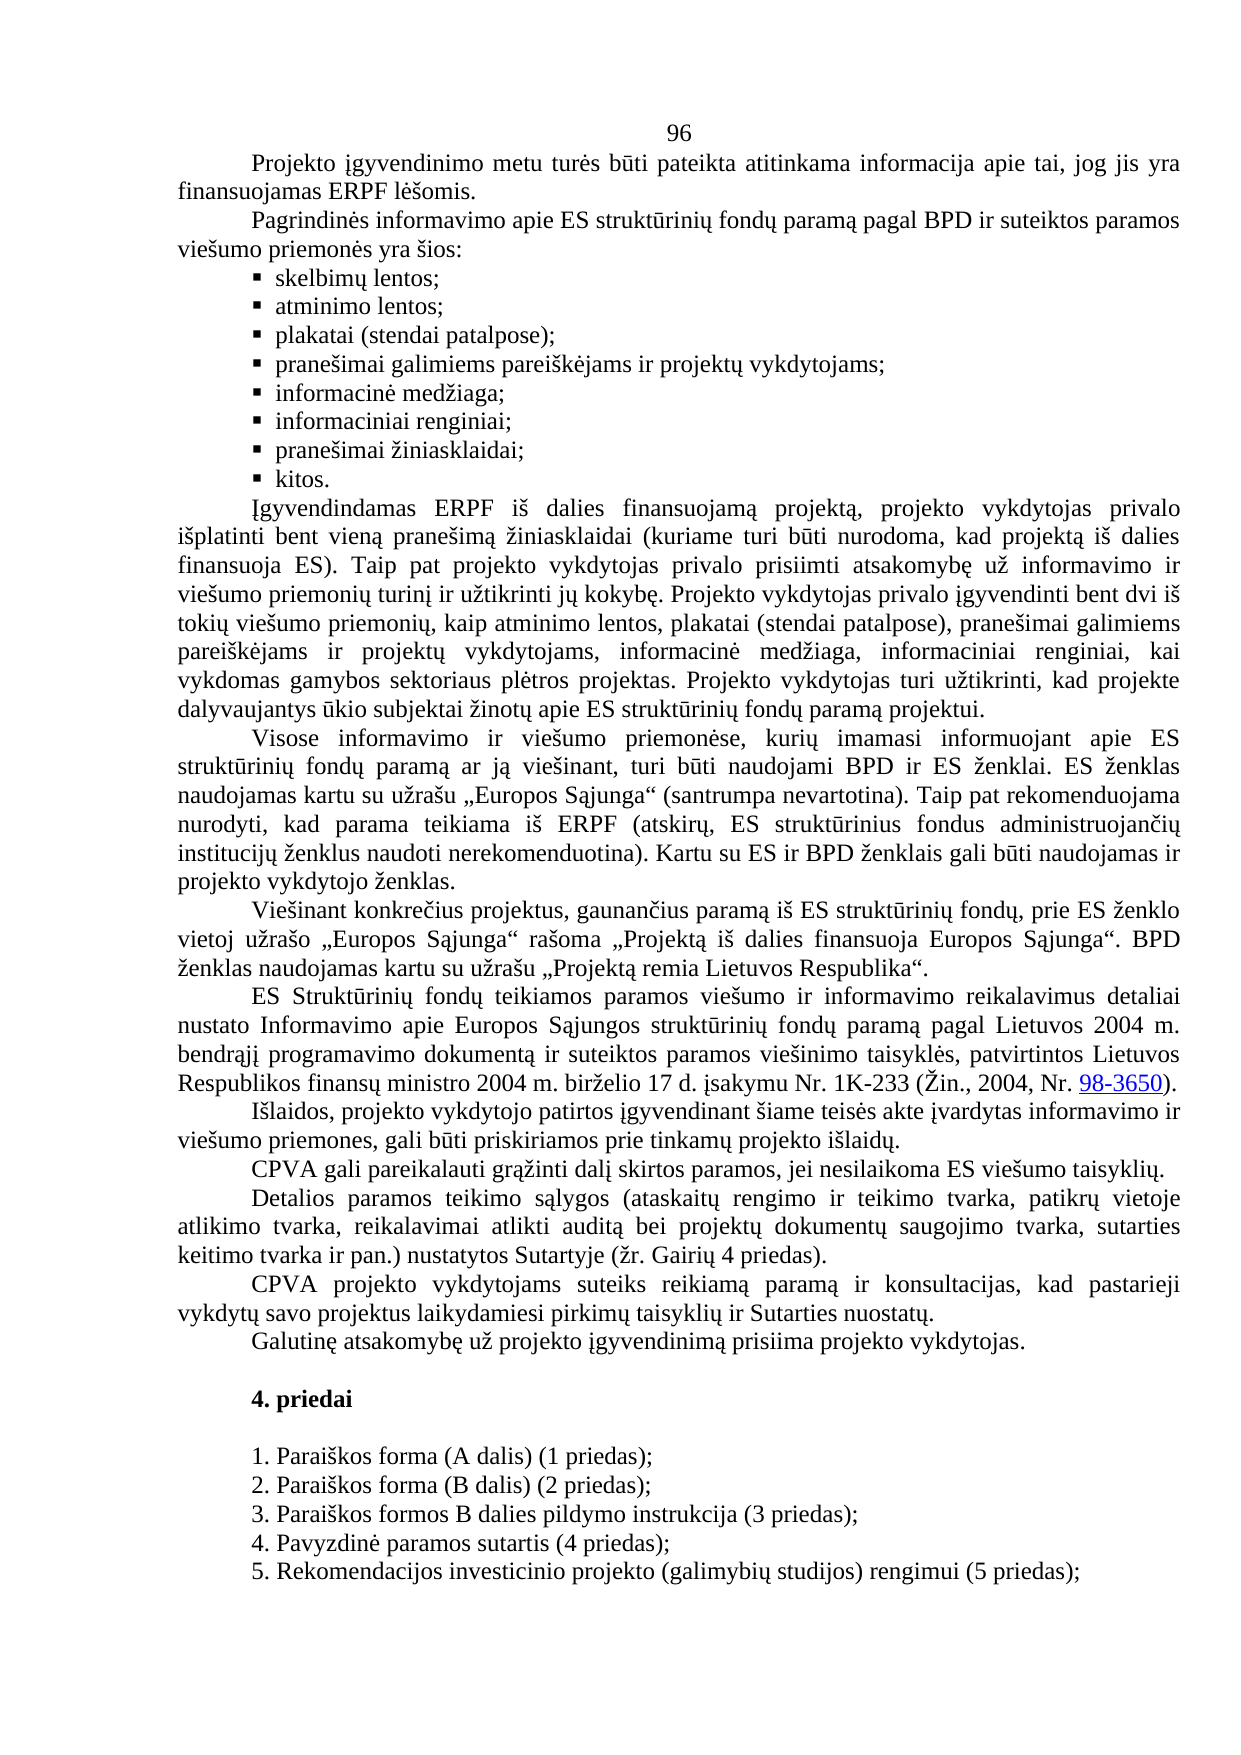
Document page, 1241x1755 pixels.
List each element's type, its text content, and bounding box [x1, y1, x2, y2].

text ES Struktūrinių fondų teikiamos paramos viešumo ir informavimo reikalavimus detaliai nustato Informavimo apie Europos Sąjungos struktūrinių fondų paramą pagal Lietuvos 2004 m. bendrąjį programavimo dokumentą ir suteiktos paramos viešinimo taisyklės, patvirtintos Lietuvos Respublikos finansų ministro 2004 m. birželio 17 d. įsakymu Nr. 1K-233 (Žin., 2004, Nr. 98-3650). [177, 981, 1181, 1096]
text informacinė medžiaga; [177, 378, 1181, 406]
text 2. Paraiškos forma (B dalis) (2 priedas); [177, 1470, 1181, 1499]
text CPVA projekto vykdytojams suteiks reikiamą paramą ir konsultacijas, kad pastarieji vykdytų savo projektus laikydamiesi pirkimų taisyklių ir Sutarties nuostatų. [177, 1269, 1181, 1326]
text pranešimai galimiems pareiškėjams ir projektų vykdytojams; [177, 349, 1181, 378]
text 1. Paraiškos forma (A dalis) (1 priedas); [177, 1441, 1181, 1470]
text informaciniai renginiai; [177, 406, 1181, 435]
text Išlaidos, projekto vykdytojo patirtos įgyvendinant šiame teisės akte įvardytas informavimo ir viešumo priemones, gali būti priskiriamos prie tinkamų projekto išlaidų. [177, 1096, 1181, 1154]
text Pagrindinės informavimo apie ES struktūrinių fondų paramą pagal BPD ir suteiktos paramos viešumo priemonės yra šios: [177, 205, 1181, 263]
text atminimo lentos; [177, 291, 1181, 320]
text 5. Rekomendacijos investicinio projekto (galimybių studijos) rengimui (5 priedas); [177, 1556, 1181, 1585]
text skelbimų lentos; [177, 263, 1181, 291]
text kitos. [177, 464, 1181, 493]
text Projekto įgyvendinimo metu turės būti pateikta atitinkama informacija apie tai, jog jis yra finansuojamas ERPF lėšomis. [177, 148, 1181, 205]
text Visose informavimo ir viešumo priemonėse, kurių imamasi informuojant apie ES struktūrinių fondų paramą ar ją viešinant, turi būti naudojami BPD ir ES ženklai. ES ženklas naudojamas kartu su užrašu „Europos Sąjunga“ (santrumpa nevartotina). Taip pat rekomenduojama nurodyti, kad parama teikiama iš ERPF (atskirų, ES struktūrinius fondus administruojančių institucijų ženklus naudoti nerekomenduotina). Kartu su ES ir BPD ženklais gali būti naudojamas ir projekto vykdytojo ženklas. [177, 723, 1181, 895]
text CPVA gali pareikalauti grąžinti dalį skirtos paramos, jei nesilaikoma ES viešumo taisyklių. [177, 1154, 1181, 1183]
text plakatai (stendai patalpose); [177, 320, 1181, 349]
text 3. Paraiškos formos B dalies pildymo instrukcija (3 priedas); [177, 1499, 1181, 1528]
text 4. priedai [177, 1384, 1181, 1413]
text Įgyvendindamas ERPF iš dalies finansuojamą projektą, projekto vykdytojas privalo išplatinti bent vieną pranešimą žiniasklaidai (kuriame turi būti nurodoma, kad projektą iš dalies finansuoja ES). Taip pat projekto vykdytojas privalo prisiimti atsakomybę už informavimo ir viešumo priemonių turinį ir užtikrinti jų kokybę. Projekto vykdytojas privalo įgyvendinti bent dvi iš tokių viešumo priemonių, kaip atminimo lentos, plakatai (stendai patalpose), pranešimai galimiems pareiškėjams ir projektų vykdytojams, informacinė medžiaga, informaciniai renginiai, kai vykdomas gamybos sektoriaus plėtros projektas. Projekto vykdytojas turi užtikrinti, kad projekte dalyvaujantys ūkio subjektai žinotų apie ES struktūrinių fondų paramą projektui. [177, 493, 1181, 723]
text Detalios paramos teikimo sąlygos (ataskaitų rengimo ir teikimo tvarka, patikrų vietoje atlikimo tvarka, reikalavimai atlikti auditą bei projektų dokumentų saugojimo tvarka, sutarties keitimo tvarka ir pan.) nustatytos Sutartyje (žr. Gairių 4 priedas). [177, 1183, 1181, 1269]
text pranešimai žiniasklaidai; [177, 435, 1181, 464]
text Viešinant konkrečius projektus, gaunančius paramą iš ES struktūrinių fondų, prie ES ženklo vietoj užrašo „Europos Sąjunga“ rašoma „Projektą iš dalies finansuoja Europos Sąjunga“. BPD ženklas naudojamas kartu su užrašu „Projektą remia Lietuvos Respublika“. [177, 895, 1181, 981]
text Galutinę atsakomybę už projekto įgyvendinimą prisiima projekto vykdytojas. [177, 1326, 1181, 1355]
text 4. Pavyzdinė paramos sutartis (4 priedas); [177, 1528, 1181, 1556]
